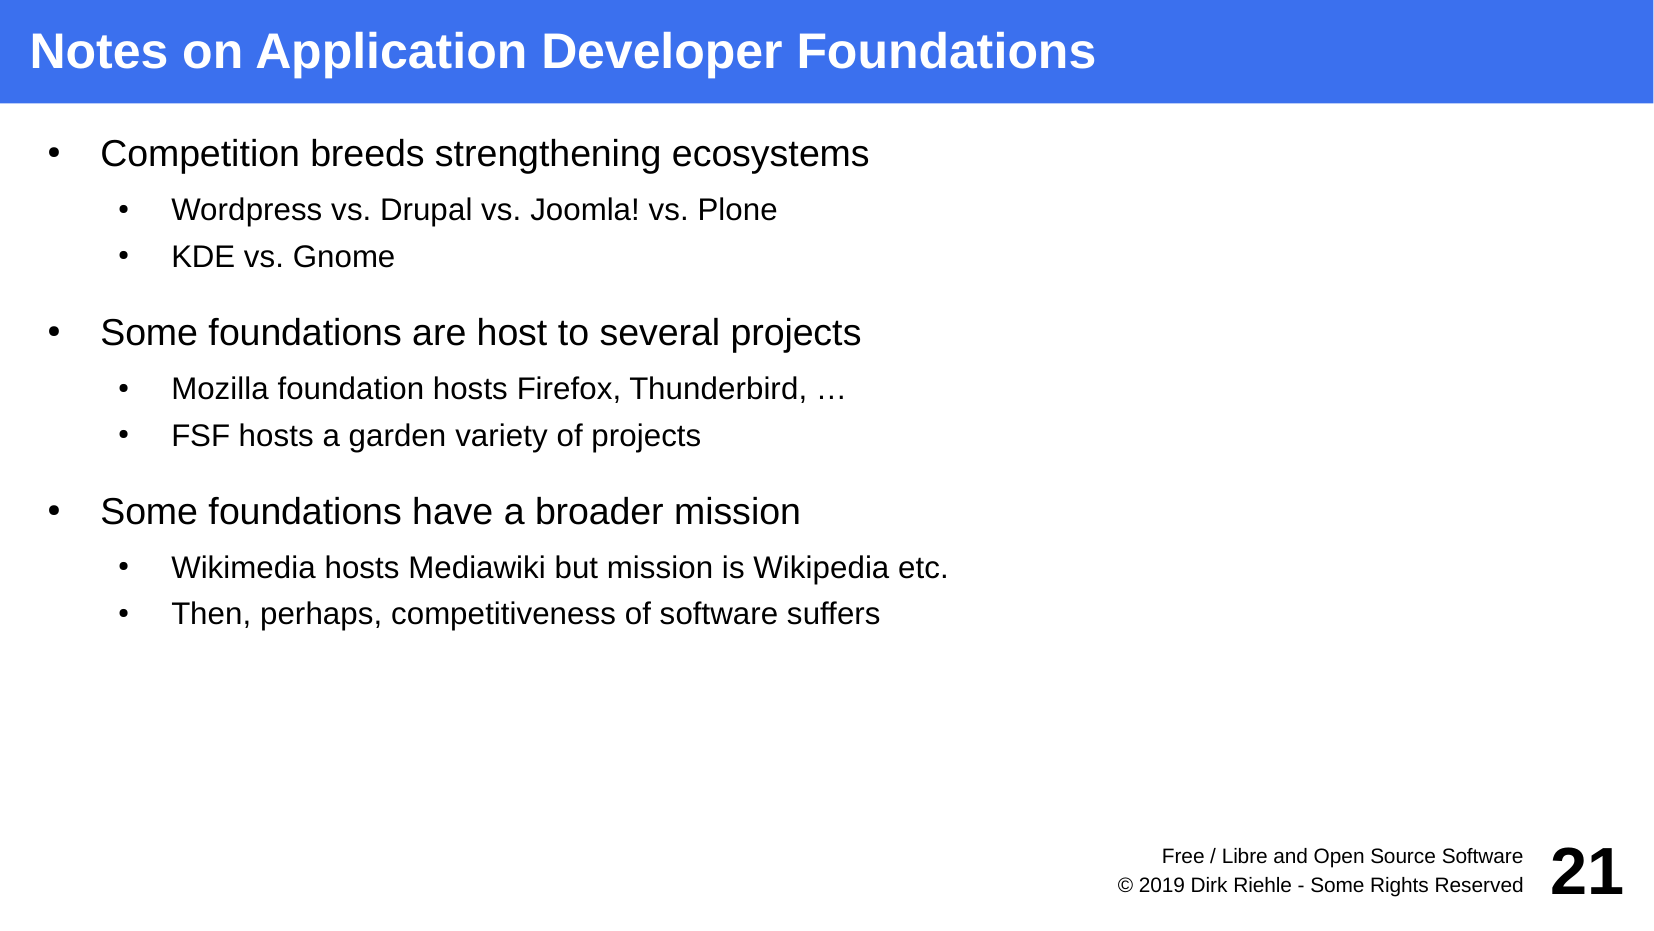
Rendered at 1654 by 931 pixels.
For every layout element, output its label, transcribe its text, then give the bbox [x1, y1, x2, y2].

list Competition breeds strengthening ecosystems Wordpress vs. Drupal vs. Joomla! vs. Plone KDE vs. Gnome Some foundations are host to several projects Mozilla foundation hosts Firefox, Thunderbird, … FSF hosts a garden variety of projects Some foundations have a broader mission Wikimedia hosts Mediawiki but mission is Wikipedia etc. Then, perhaps, competitiveness of software suffers [29, 132, 1625, 813]
title Notes on Application Developer Foundations [0, 0, 1654, 104]
